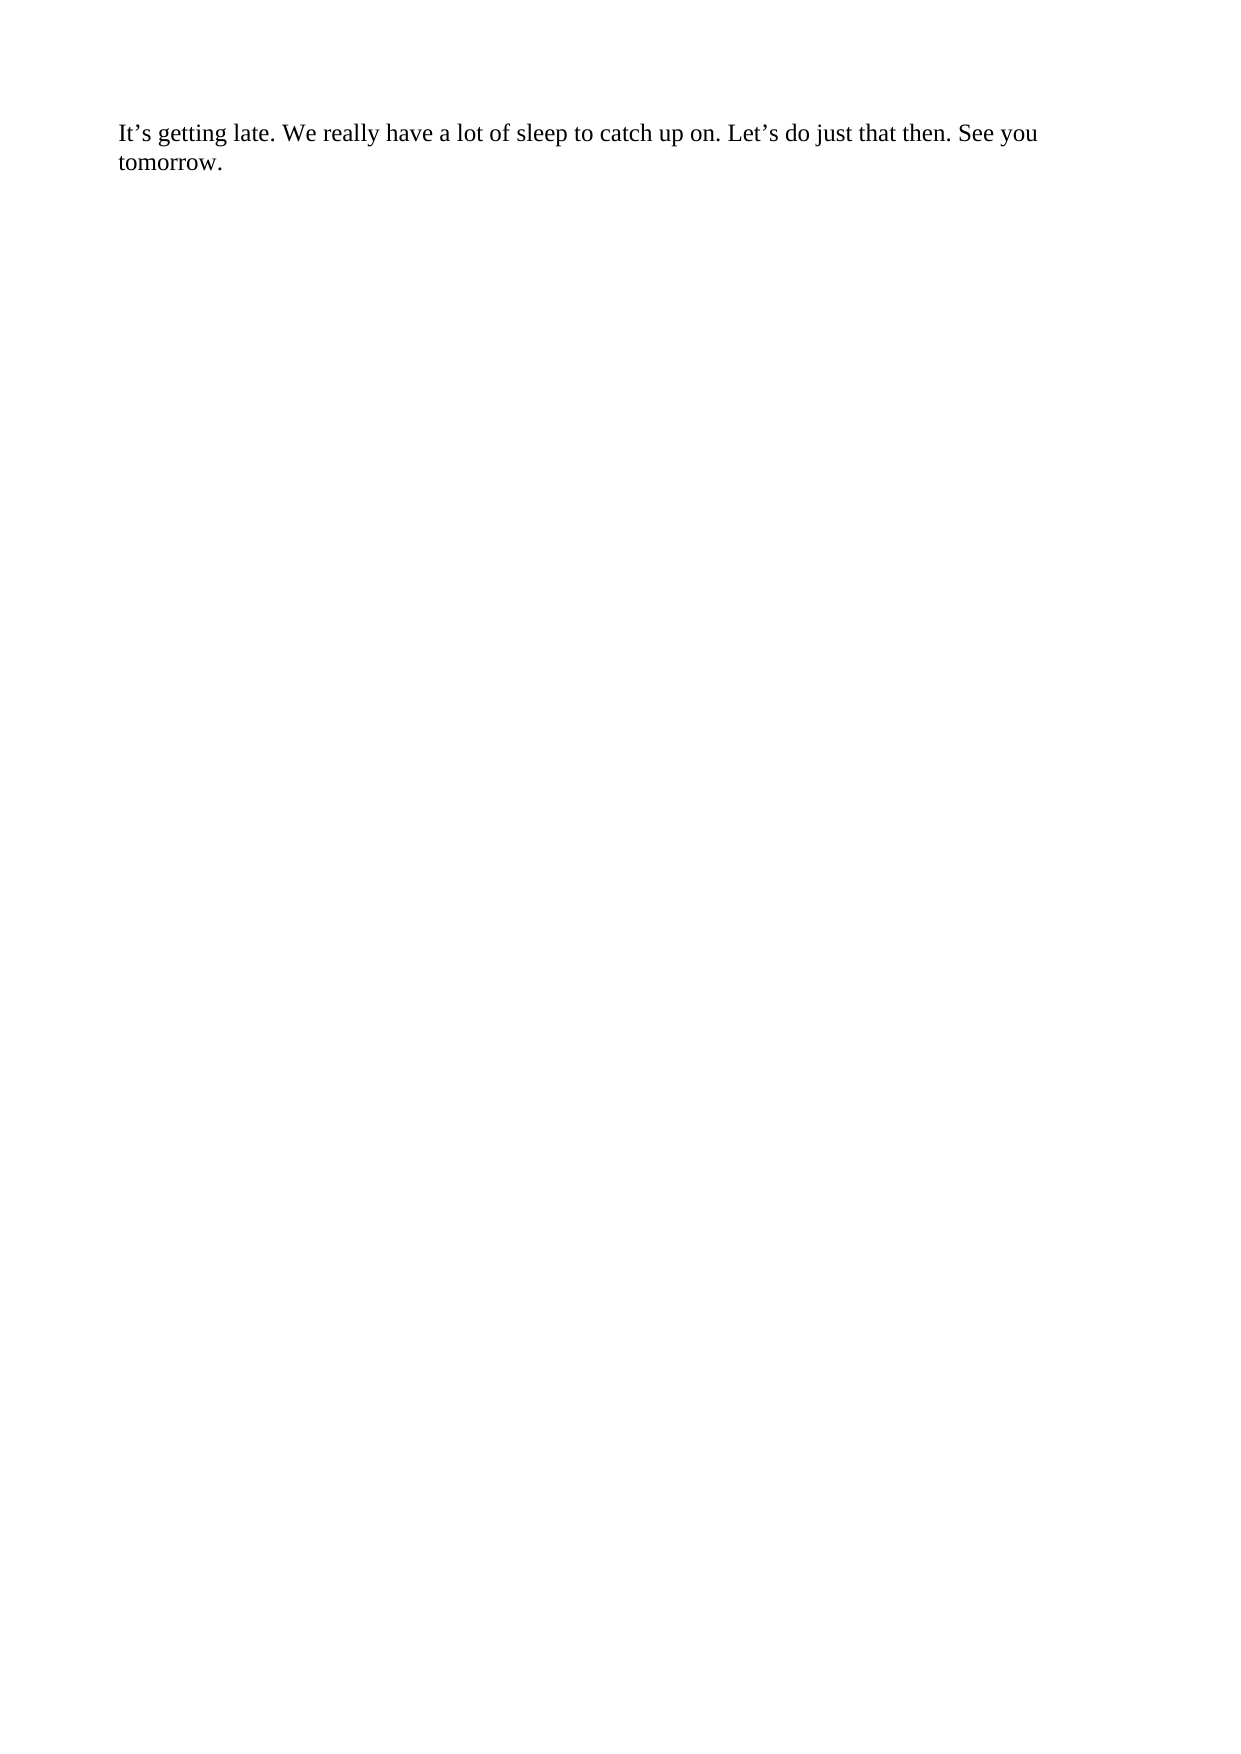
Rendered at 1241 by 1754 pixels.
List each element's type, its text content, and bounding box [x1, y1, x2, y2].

text It’s getting late. We really have a lot of sleep to catch up on. Let’s do just that then. See you tomorrow. [118, 118, 1122, 176]
